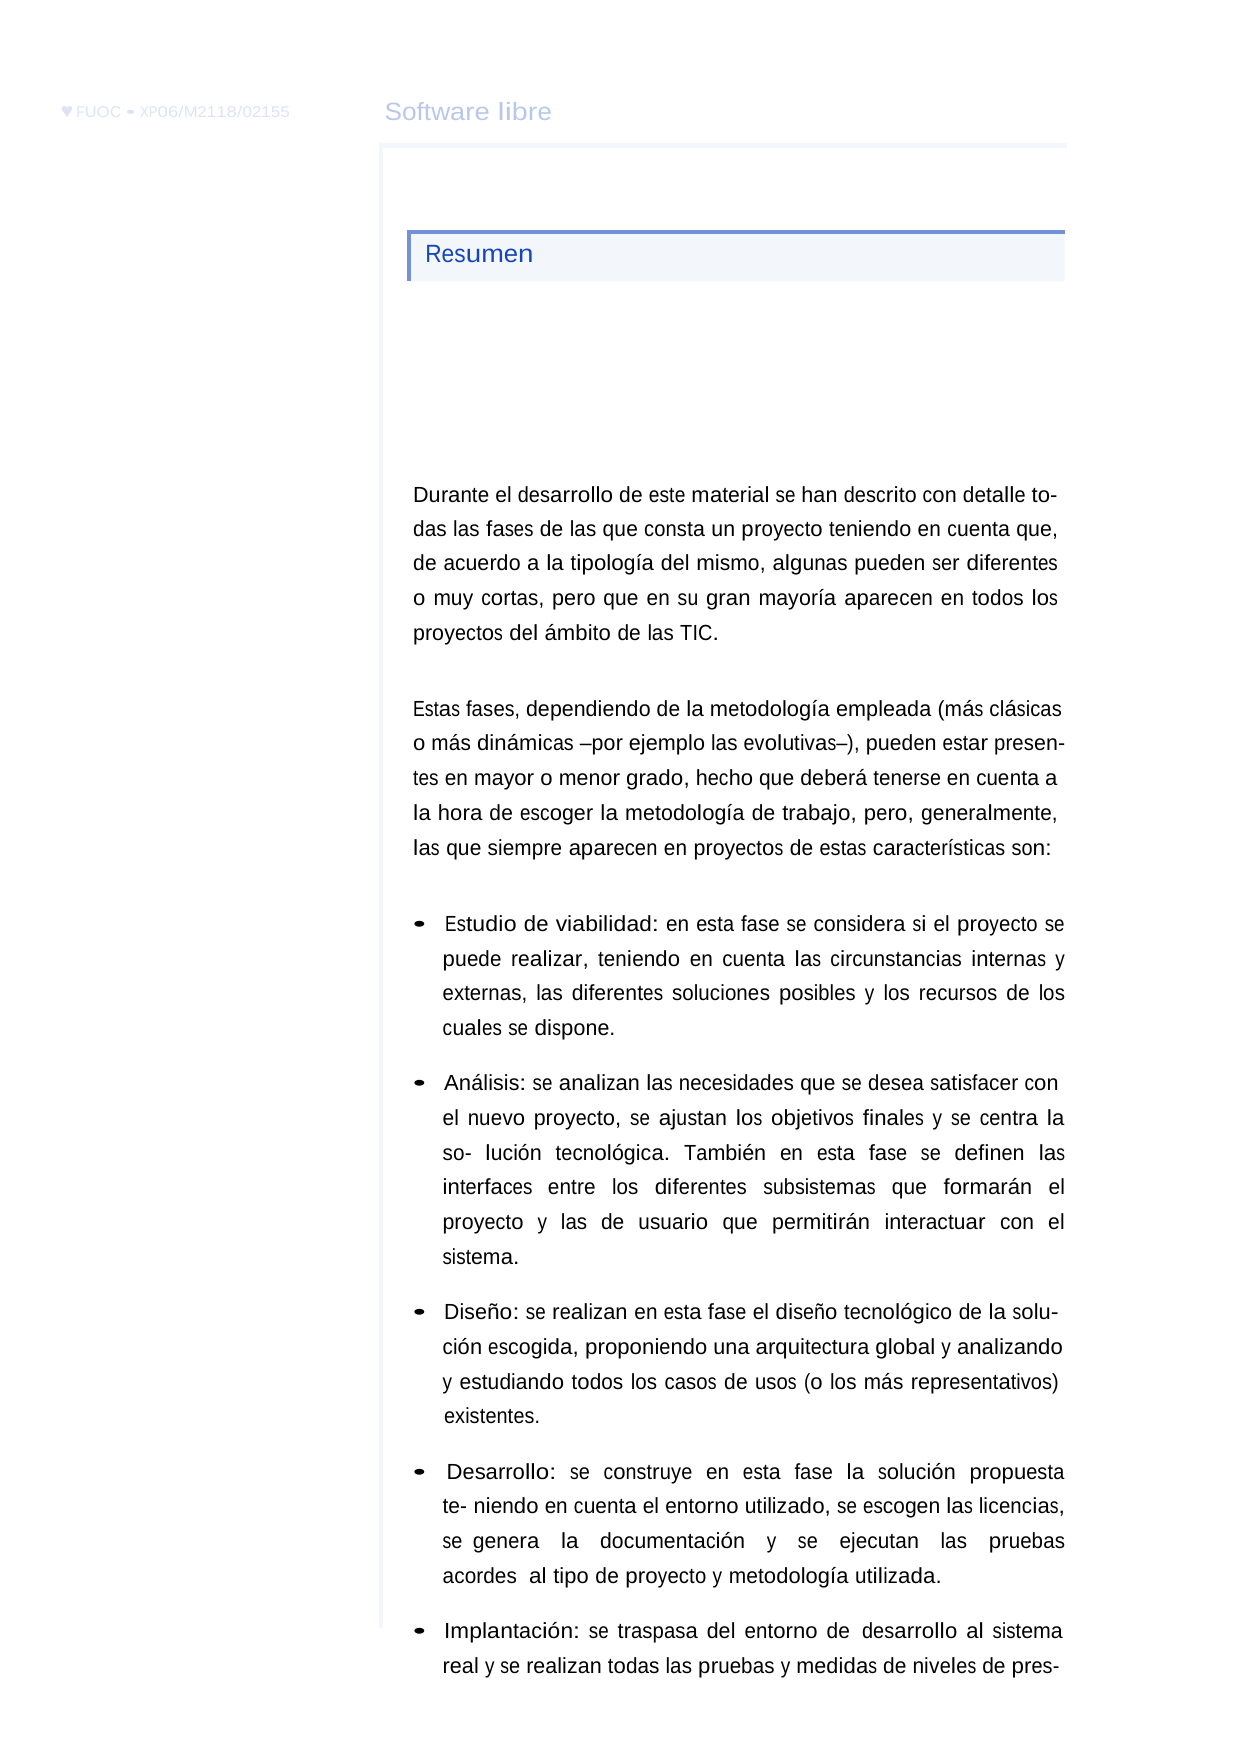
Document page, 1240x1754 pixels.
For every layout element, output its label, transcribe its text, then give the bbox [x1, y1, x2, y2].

text o muy cortas, pero que en su gran mayoría aparecen en todos los proyectos del ámbito de las TIC. [413, 585, 1080, 644]
text y estudiando todos los casos de usos (o los más representativos) [442, 1369, 1080, 1394]
text existentes. [441, 1403, 542, 1428]
text Durante el desarrollo de este material se han descrito con detalle to- [413, 485, 1081, 506]
text • Análisis: se analizan las necesidades que se desea satisfacer con [413, 1070, 1080, 1095]
text das las fases de las que consta un proyecto teniendo en cuenta que, de acuerdo a la tipología del mismo, algunas pueden ser diferentes [413, 516, 1083, 575]
text • Estudio de viabilidad: en esta fase se considera si el proyecto se puede realizar, teniendo en cuenta las circunstancias internas y externas, las diferentes soluciones posibles y los recursos de los cuales se dispone. [413, 911, 1065, 1040]
text Software libre [384, 97, 1077, 126]
text • Implantación: se traspasa del entorno de desarrollo al sistema real y se realizan todas las pruebas y medidas de niveles de pres- [413, 1618, 1082, 1678]
text o más dinámicas –por ejemplo las evolutivas–), pueden estar presen- tes en mayor o menor grado, hecho que deberá tenerse en cuenta a [413, 730, 1083, 790]
text el nuevo proyecto, se ajustan los objetivos finales y se centra la so- lución tecnológica. También en esta fase se definen las interfaces entre los diferentes subsistemas que formarán el proyecto y las de usuario que permitirán interactuar con el sistema. [442, 1105, 1065, 1269]
text la hora de escoger la metodología de trabajo, pero, generalmente, las que siempre aparecen en proyectos de estas características son: [413, 800, 1083, 860]
text Estas fases, dependiendo de la metodología empleada (más clásicas [413, 696, 1080, 721]
text  FUOC • XP06/M2118/02155 [61, 103, 299, 121]
text • Diseño: se realizan en esta fase el diseño tecnológico de la solu- ción escogida, proponiendo una arquitectura global y analizando [413, 1299, 1082, 1359]
text • Desarrollo: se construye en esta fase la solución propuesta te- niendo en cuenta el entorno utilizado, se escogen las licencias, se genera la documentación y se ejecutan las pruebas acordes al tipo de proyecto y metodología utilizada. [413, 1458, 1065, 1588]
